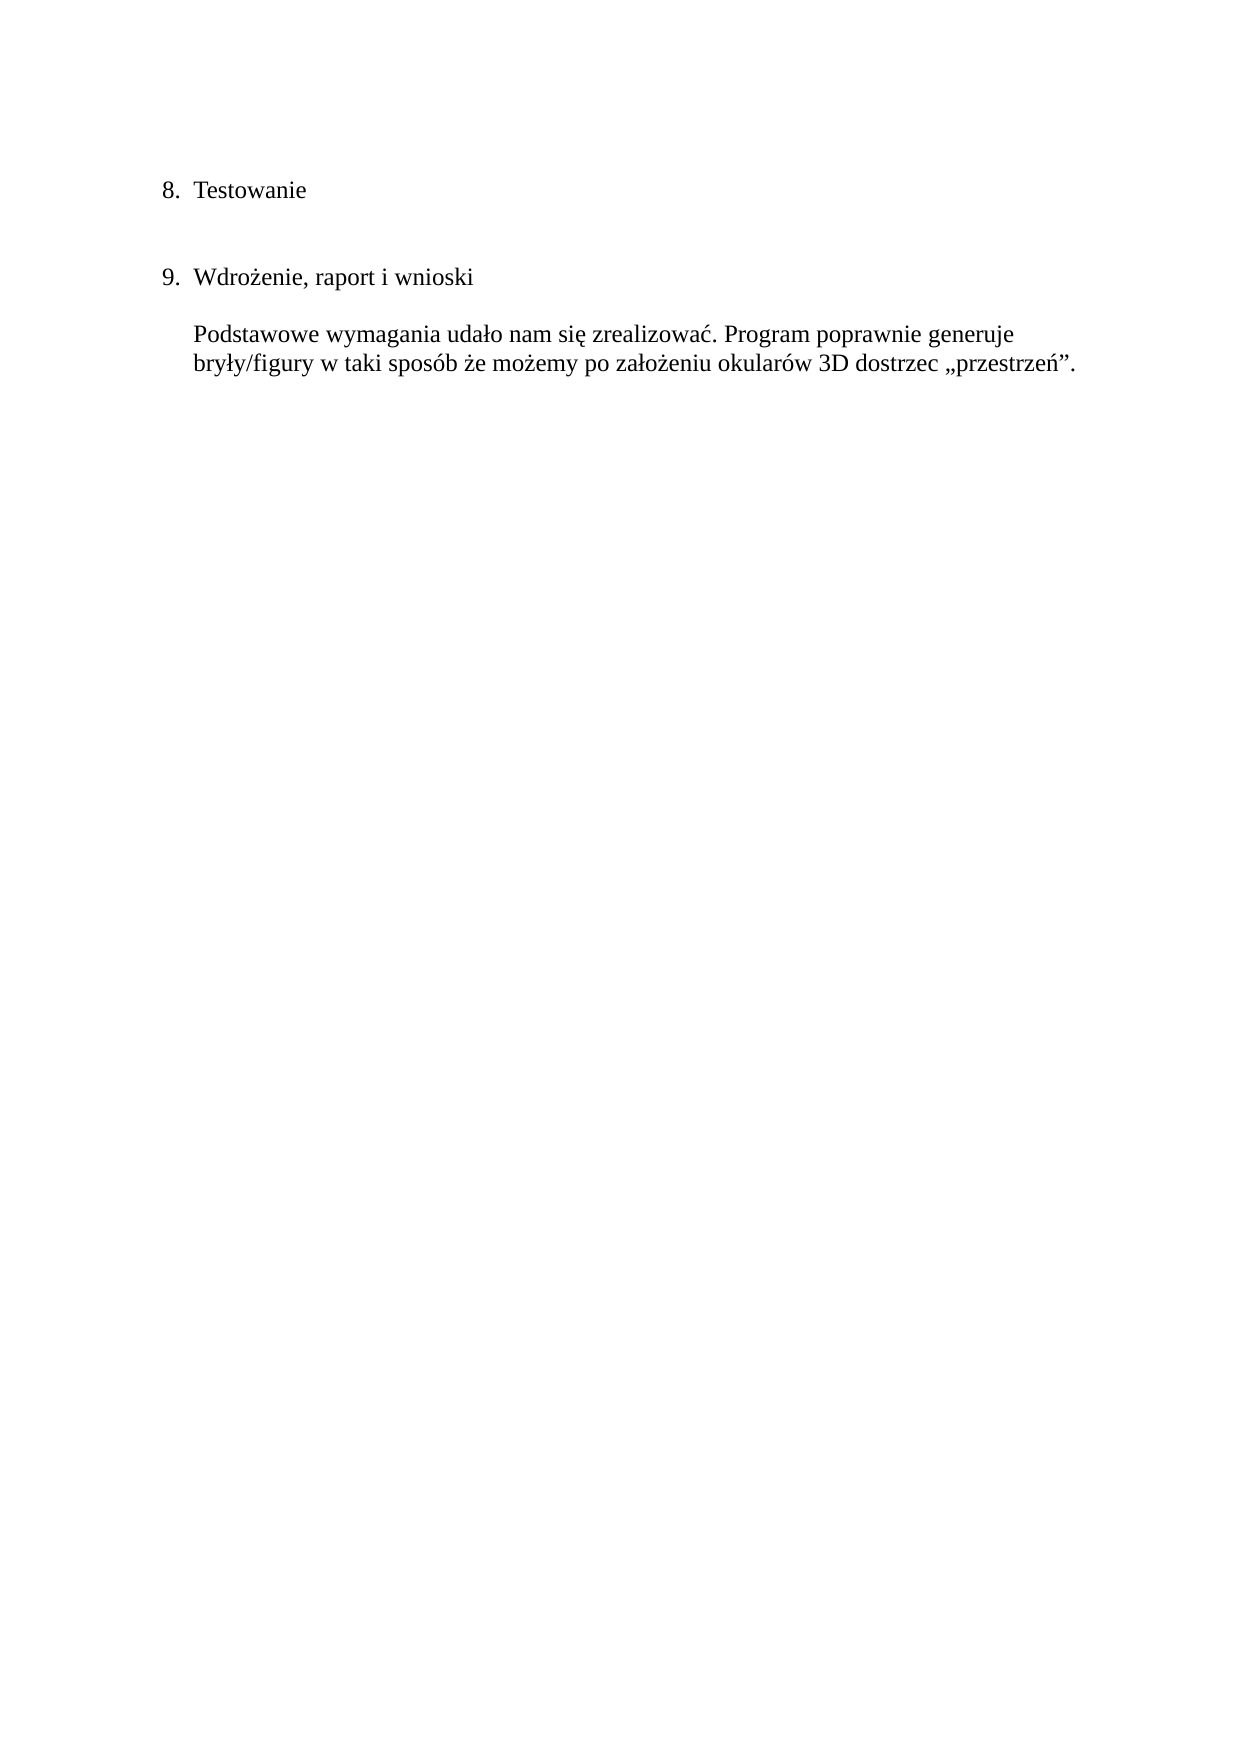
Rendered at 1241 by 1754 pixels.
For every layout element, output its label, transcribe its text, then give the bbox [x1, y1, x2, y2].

list Wdrożenie, raport i wnioski Podstawowe wymagania udało nam się zrealizować. Program poprawnie generuje bryły/figury w taki sposób że możemy po założeniu okularów 3D dostrzec „przestrzeń”. [156, 262, 1122, 406]
list Testowanie [156, 176, 1122, 262]
list [193, 118, 1122, 176]
